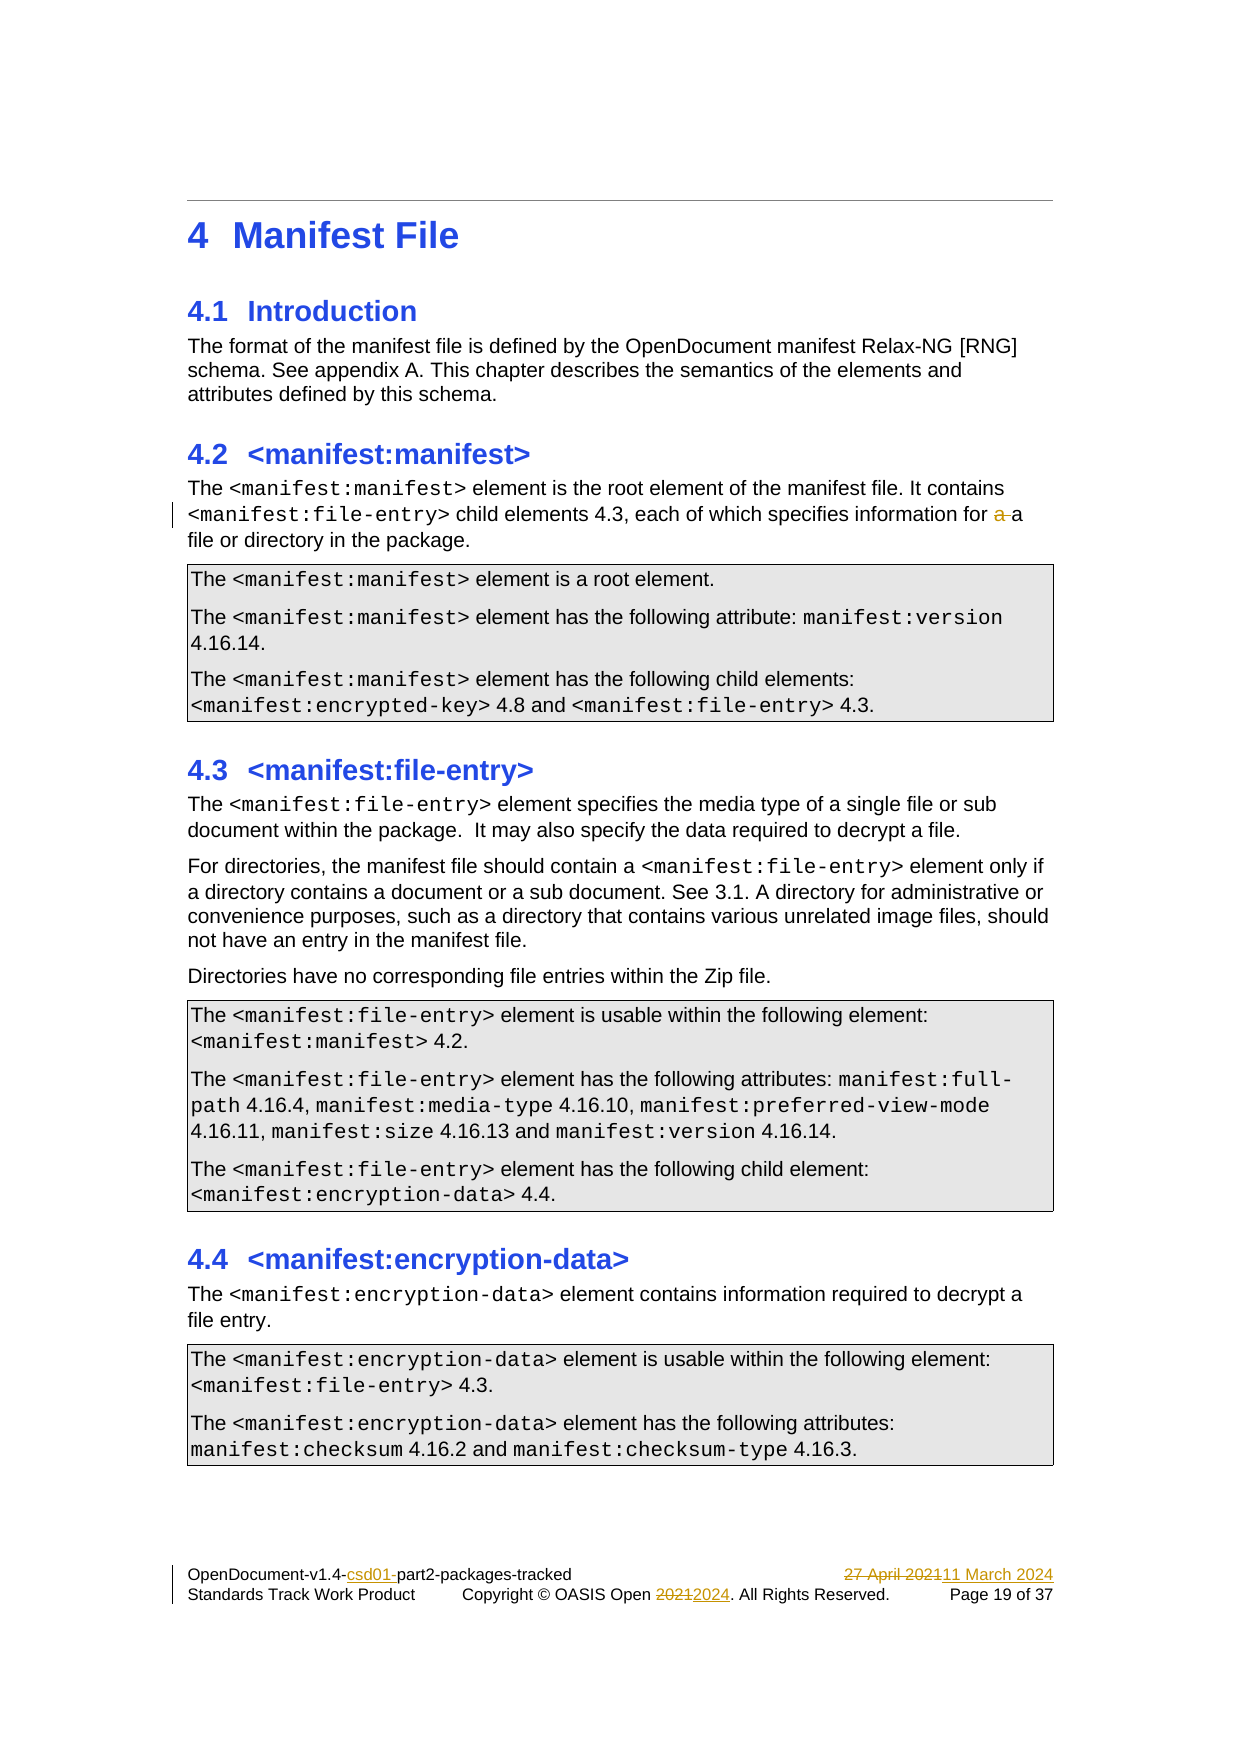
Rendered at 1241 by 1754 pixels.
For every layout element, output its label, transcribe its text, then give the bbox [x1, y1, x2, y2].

text Directories have no corresponding file entries within the Zip file. [187, 964, 1053, 988]
list The <manifest:file-entry> element is usable within the following element: <manifest:manifest> 4.2. [188, 1001, 1053, 1055]
list The <manifest:file-entry> element has the following attributes: manifest:full-path 4.16.4, manifest:media-type 4.16.10, manifest:preferred-view-mode 4.16.11, manifest:size 4.16.13 and manifest:version 4.16.14. [188, 1064, 1053, 1144]
text The format of the manifest file is defined by the OpenDocument manifest Relax-NG [RNG] schema. See appendix A. This chapter describes the semantics of the elements and attributes defined by this schema. [187, 334, 1053, 406]
subtitle Manifest File [187, 201, 1053, 257]
list The <manifest:file-entry> element has the following child element: <manifest:encryption-data> 4.4. [188, 1153, 1053, 1211]
subtitle <manifest:encryption-data> [187, 1242, 1053, 1276]
subtitle Introduction [187, 294, 1053, 328]
list The <manifest:encryption-data> element is usable within the following element: <manifest:file-entry> 4.3. [188, 1345, 1053, 1398]
text The <manifest:encryption-data> element contains information required to decrypt a file entry. [187, 1282, 1053, 1332]
text For directories, the manifest file should contain a <manifest:file-entry> element only if a directory contains a document or a sub document. See 3.1. A directory for administrative or convenience purposes, such as a directory that contains various unrelated image files, should not have an entry in the manifest file. [187, 854, 1053, 952]
list The <manifest:manifest> element has the following attribute: manifest:version 4.16.14. [188, 602, 1053, 655]
list The <manifest:manifest> element is a root element. [188, 565, 1053, 593]
subtitle <manifest:file-entry> [187, 753, 1053, 786]
text The <manifest:file-entry> element specifies the media type of a single file or sub document within the package. It may also specify the data required to decrypt a file. [187, 792, 1053, 842]
subtitle <manifest:manifest> [187, 437, 1053, 470]
list The <manifest:manifest> element has the following child elements: <manifest:encrypted-key> 4.8 and <manifest:file-entry> 4.3. [188, 664, 1053, 721]
text The <manifest:manifest> element is the root element of the manifest file. It contains <manifest:file-entry> child elements 4.3, each of which specifies information for a file or directory in the package. [187, 476, 1053, 552]
list The <manifest:encryption-data> element has the following attributes: manifest:checksum 4.16.2 and manifest:checksum-type 4.16.3. [188, 1407, 1053, 1465]
